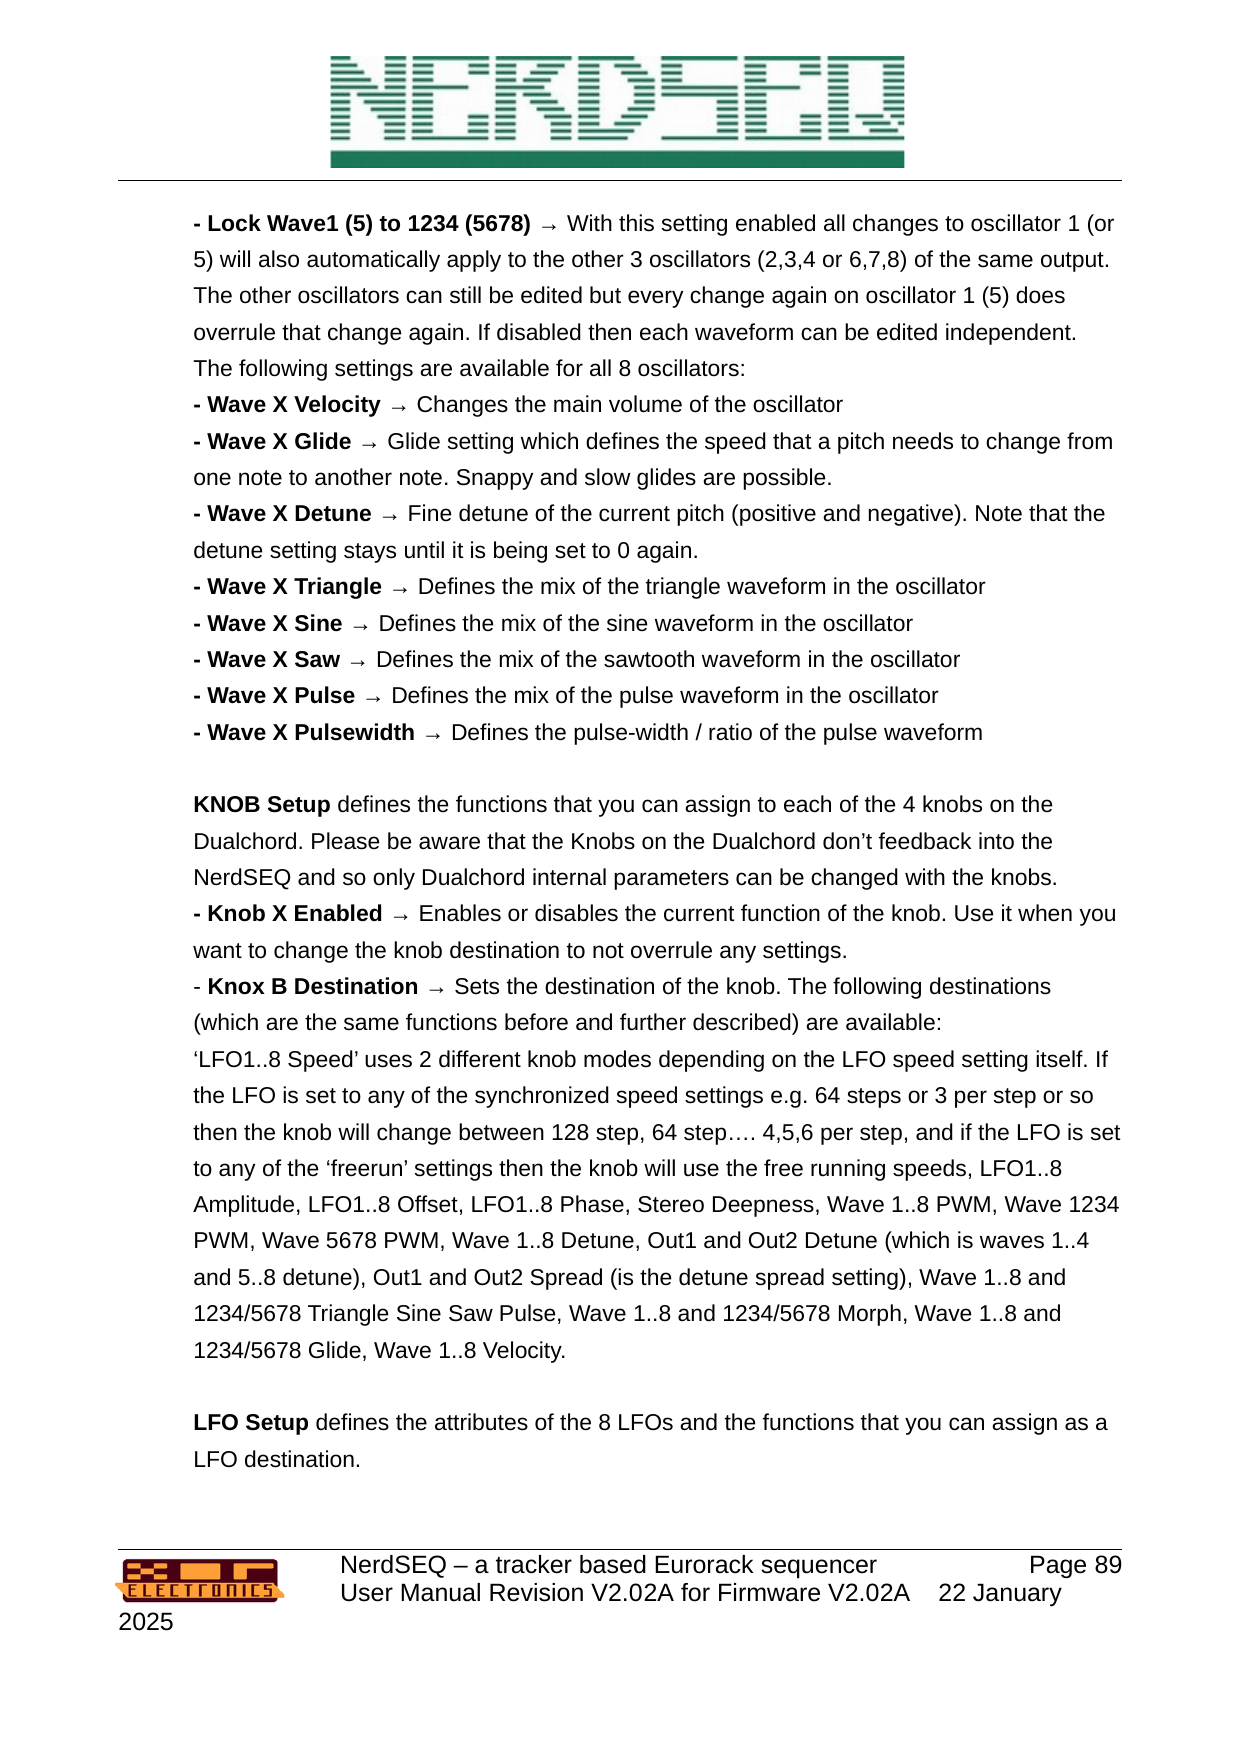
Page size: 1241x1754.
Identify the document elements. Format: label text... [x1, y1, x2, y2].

text KNOB Setup defines the functions that you can assign to each of the 4 knobs on the Dualchord. Please be aware that the Knobs on the Dualchord don’t feedback into the NerdSEQ and so only Dualchord internal parameters can be changed with the knobs. [193, 791, 1122, 890]
text - Wave X Detune → Fine detune of the current pitch (positive and negative). Note that the detune setting stays until it is being set to 0 again. - Wave X Triangle → Defines the mix of the triangle waveform in the oscillator [193, 500, 1122, 599]
text The following settings are available for all 8 oscillators: [193, 355, 1122, 381]
text - Wave X Velocity → Changes the main volume of the oscillator [193, 391, 1122, 418]
text - Knob X Enabled → Enables or disables the current function of the knob. Use it when you want to change the knob destination to not overrule any settings. [193, 900, 1122, 963]
picture [115, 1555, 285, 1605]
text - Wave X Pulse → Defines the mix of the pulse waveform in the oscillator [193, 682, 1122, 708]
text LFO Setup defines the attributes of the 8 LFOs and the functions that you can assign as a LFO destination. [193, 1409, 1122, 1472]
text The other oscillators can still be edited but every change again on oscillator 1 (5) does overrule that change again. If disabled then each waveform can be edited independent. [193, 282, 1122, 345]
text ‘LFO1..8 Speed’ uses 2 different knob modes depending on the LFO speed setting itself. If the LFO is set to any of the synchronized speed settings e.g. 64 steps or 3 per step or so then the knob will change between 128 step, 64 step…. 4,5,6 per step, and if the LFO is set to any of the ‘freerun’ settings then the knob will use the free running speeds, LFO1..8 Amplitude, LFO1..8 Offset, LFO1..8 Phase, Stereo Deepness, Wave 1..8 PWM, Wave 1234 PWM, Wave 5678 PWM, Wave 1..8 Detune, Out1 and Out2 Detune (which is waves 1..4 and 5..8 detune), Out1 and Out2 Spread (is the detune spread setting), Wave 1..8 and 1234/5678 Triangle Sine Saw Pulse, Wave 1..8 and 1234/5678 Morph, Wave 1..8 and 1234/5678 Glide, Wave 1..8 Velocity. [193, 1046, 1122, 1363]
text - Wave X Sine → Defines the mix of the sine waveform in the oscillator [193, 609, 1122, 636]
picture [330, 56, 905, 168]
text - Wave X Pulsewidth → Defines the pulse-width / ratio of the pulse waveform [193, 718, 1122, 745]
text - Lock Wave1 (5) to 1234 (5678) → With this setting enabled all changes to oscillator 1 (or 5) will also automatically apply to the other 3 oscillators (2,3,4 or 6,7,8) of the same output. [193, 209, 1122, 272]
text - Wave X Saw → Defines the mix of the sawtooth waveform in the oscillator [193, 646, 1122, 672]
text - Wave X Glide → Glide setting which defines the speed that a pitch needs to change from one note to another note. Snappy and slow glides are possible. [193, 428, 1122, 490]
text - Knox B Destination → Sets the destination of the knob. The following destinations (which are the same functions before and further described) are available: [193, 973, 1122, 1036]
